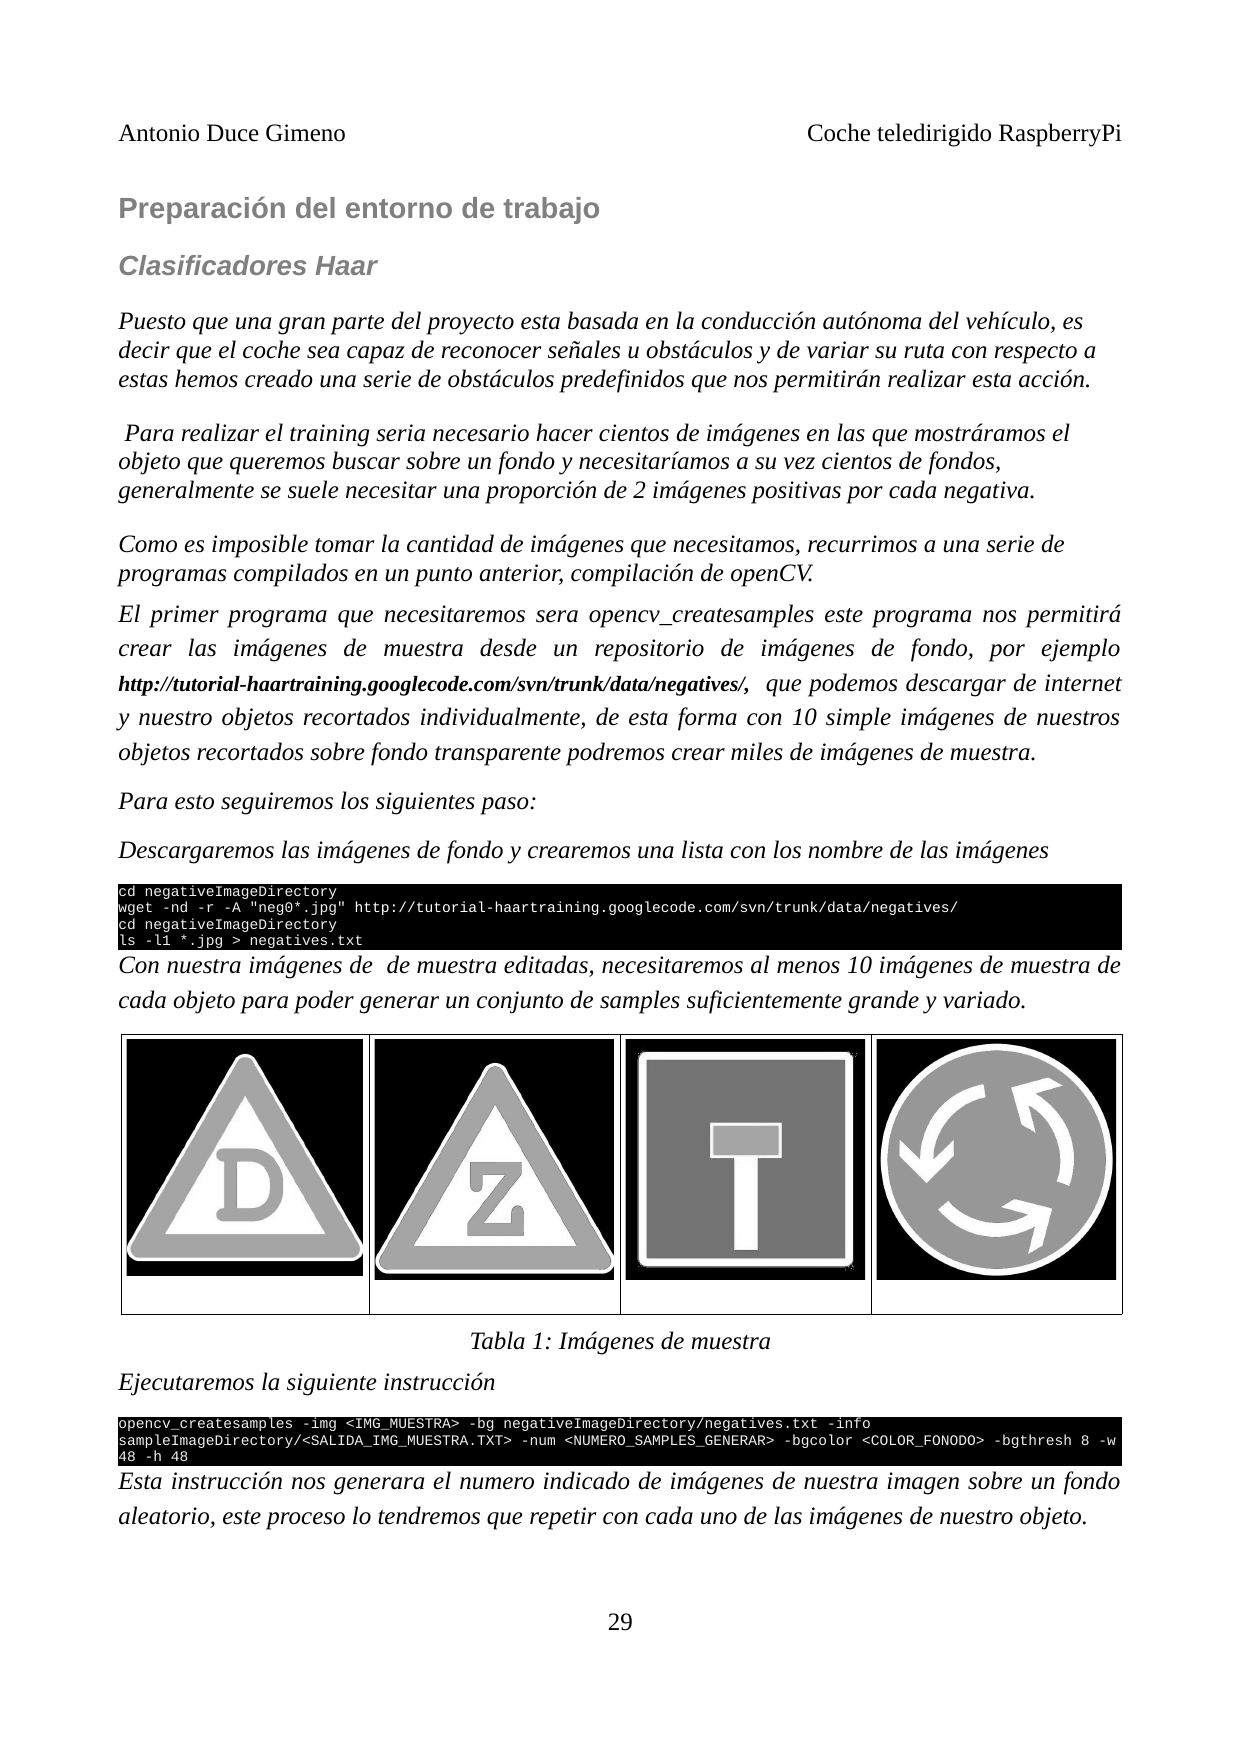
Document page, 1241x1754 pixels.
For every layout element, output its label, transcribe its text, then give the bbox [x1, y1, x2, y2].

text El primer programa que necesitaremos sera opencv_createsamples este programa nos permitirá crear las imágenes de muestra desde un repositorio de imágenes de fondo, por ejemplo http://tutorial-haartraining.googlecode.com/svn/trunk/data/negatives/, que podemos descargar de internet y nuestro objetos recortados individualmente, de esta forma con 10 simple imágenes de nuestros objetos recortados sobre fondo transparente podremos crear miles de imágenes de muestra. [118, 599, 1122, 766]
text Ejecutaremos la siguiente instrucción [118, 1367, 1122, 1396]
text Para realizar el training seria necesario hacer cientos de imágenes en las que mostráramos el objeto que queremos buscar sobre un fondo y necesitaríamos a su vez cientos de fondos, generalmente se suele necesitar una proporción de 2 imágenes positivas por cada negativa. [118, 418, 1122, 504]
text Descargaremos las imágenes de fondo y crearemos una lista con los nombre de las imágenes [118, 835, 1122, 864]
picture [876, 1039, 1117, 1280]
table_header [621, 1040, 871, 1314]
text Para esto seguiremos los siguientes paso: [118, 786, 1122, 814]
table_header [872, 1040, 1122, 1314]
table_header [621, 1035, 871, 1039]
text cd negativeImageDirectory ls -l1 *.jpg > negatives.txt [118, 917, 1122, 950]
text cd negativeImageDirectory wget -nd -r -A "neg0*.jpg" http://tutorial-haartraining.googlecode.com/svn/trunk/data/negatives/ [118, 884, 1122, 917]
table_header [370, 1035, 620, 1039]
picture [625, 1039, 866, 1280]
subtitle Preparación del entorno de trabajo [118, 191, 1122, 224]
subtitle Clasificadores Haar [118, 249, 1122, 281]
table_header [122, 1040, 369, 1314]
picture [126, 1039, 363, 1276]
text Con nuestra imágenes de de muestra editadas, necesitaremos al menos 10 imágenes de muestra de cada objeto para poder generar un conjunto de samples suficientemente grande y variado. [118, 950, 1122, 1013]
table_header [122, 1035, 369, 1039]
text opencv_createsamples -img <IMG_MUESTRA> -bg negativeImageDirectory/negatives.txt -info sampleImageDirectory/<SALIDA_IMG_MUESTRA.TXT> -num <NUMERO_SAMPLES_GENERAR> -bgcolor <COLOR_FONODO> -bgthresh 8 -w 48 -h 48 [118, 1417, 1122, 1466]
text Esta instrucción nos generara el numero indicado de imágenes de nuestra imagen sobre un fondo aleatorio, este proceso lo tendremos que repetir con cada uno de las imágenes de nuestro objeto. [118, 1466, 1122, 1529]
text Puesto que una gran parte del proyecto esta basada en la conducción autónoma del vehículo, es decir que el coche sea capaz de reconocer señales u obstáculos y de variar su ruta con respecto a estas hemos creado una serie de obstáculos predefinidos que nos permitirán realizar esta acción. [118, 306, 1122, 393]
text Como es imposible tomar la cantidad de imágenes que necesitamos, recurrimos a una serie de programas compilados en un punto anterior, compilación de openCV. [118, 529, 1122, 586]
table_header [872, 1035, 1122, 1039]
picture [374, 1039, 614, 1280]
table_header [370, 1040, 620, 1314]
text Tabla 1: Imágenes de muestra [118, 1326, 1122, 1355]
